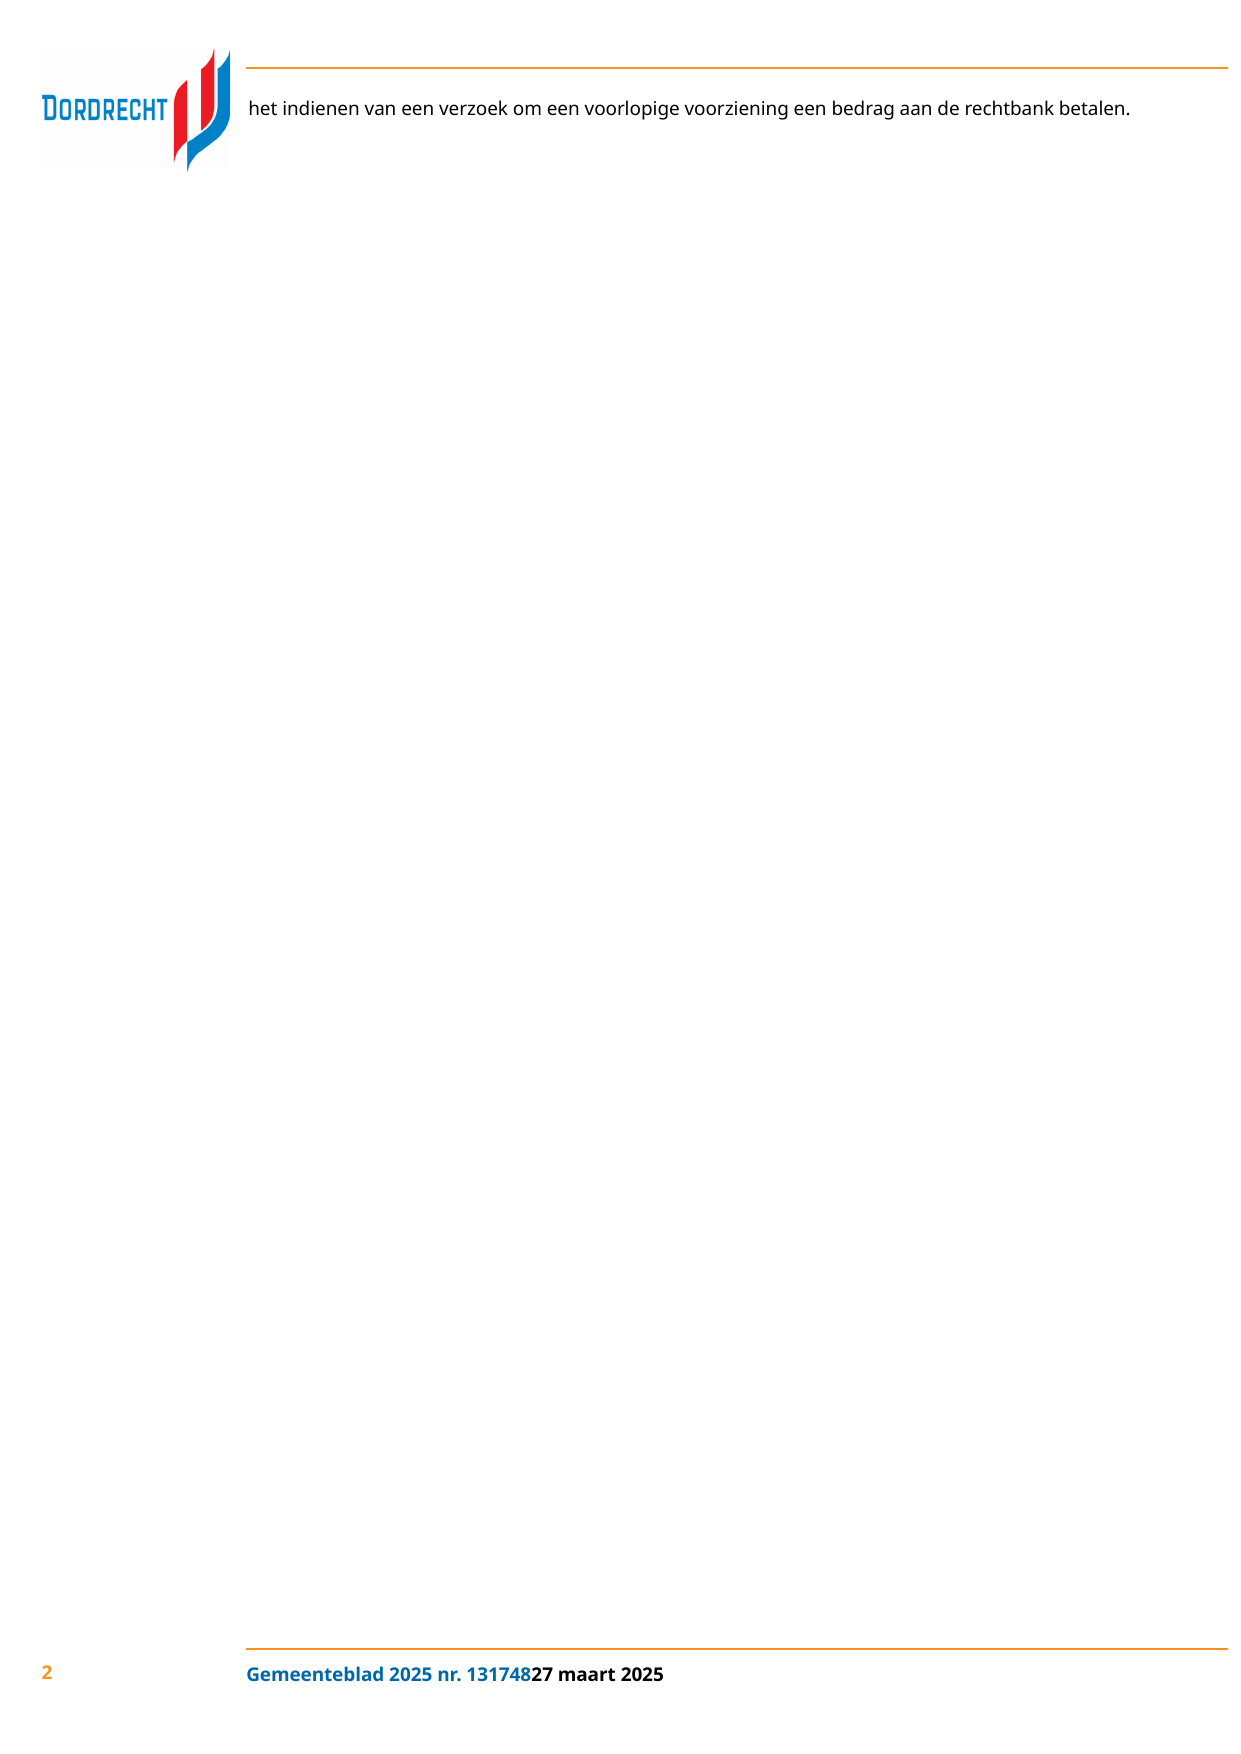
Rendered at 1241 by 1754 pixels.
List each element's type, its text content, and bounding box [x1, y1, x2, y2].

text het indienen van een verzoek om een voorlopige voorziening een bedrag aan de rechtbank betalen. [248, 95, 1152, 121]
picture [41, 47, 231, 172]
